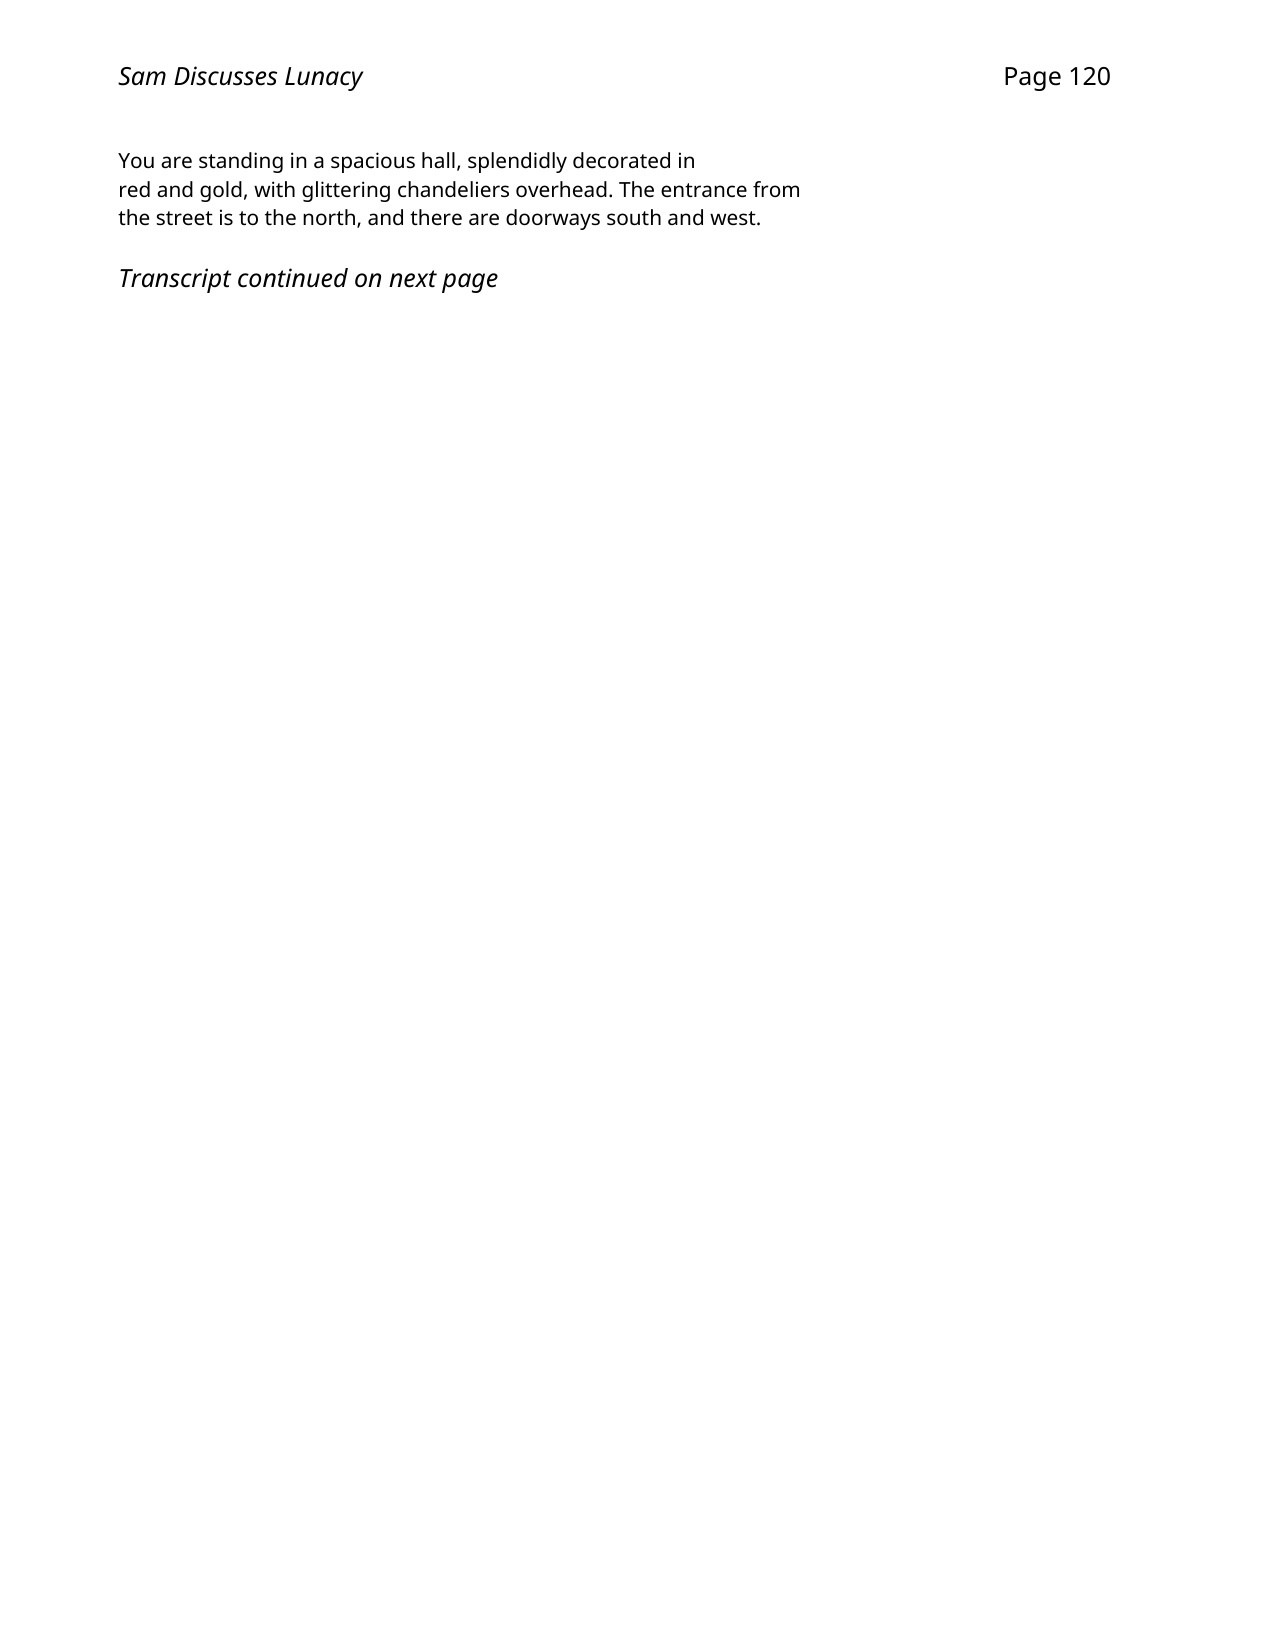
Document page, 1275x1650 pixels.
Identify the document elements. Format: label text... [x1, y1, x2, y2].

text Transcript continued on next page [118, 260, 1157, 294]
text the street is to the north, and there are doorways south and west. [118, 203, 1157, 232]
text You are standing in a spacious hall, splendidly decorated in [118, 146, 1157, 175]
text red and gold, with glittering chandeliers overhead. The entrance from [118, 175, 1157, 203]
